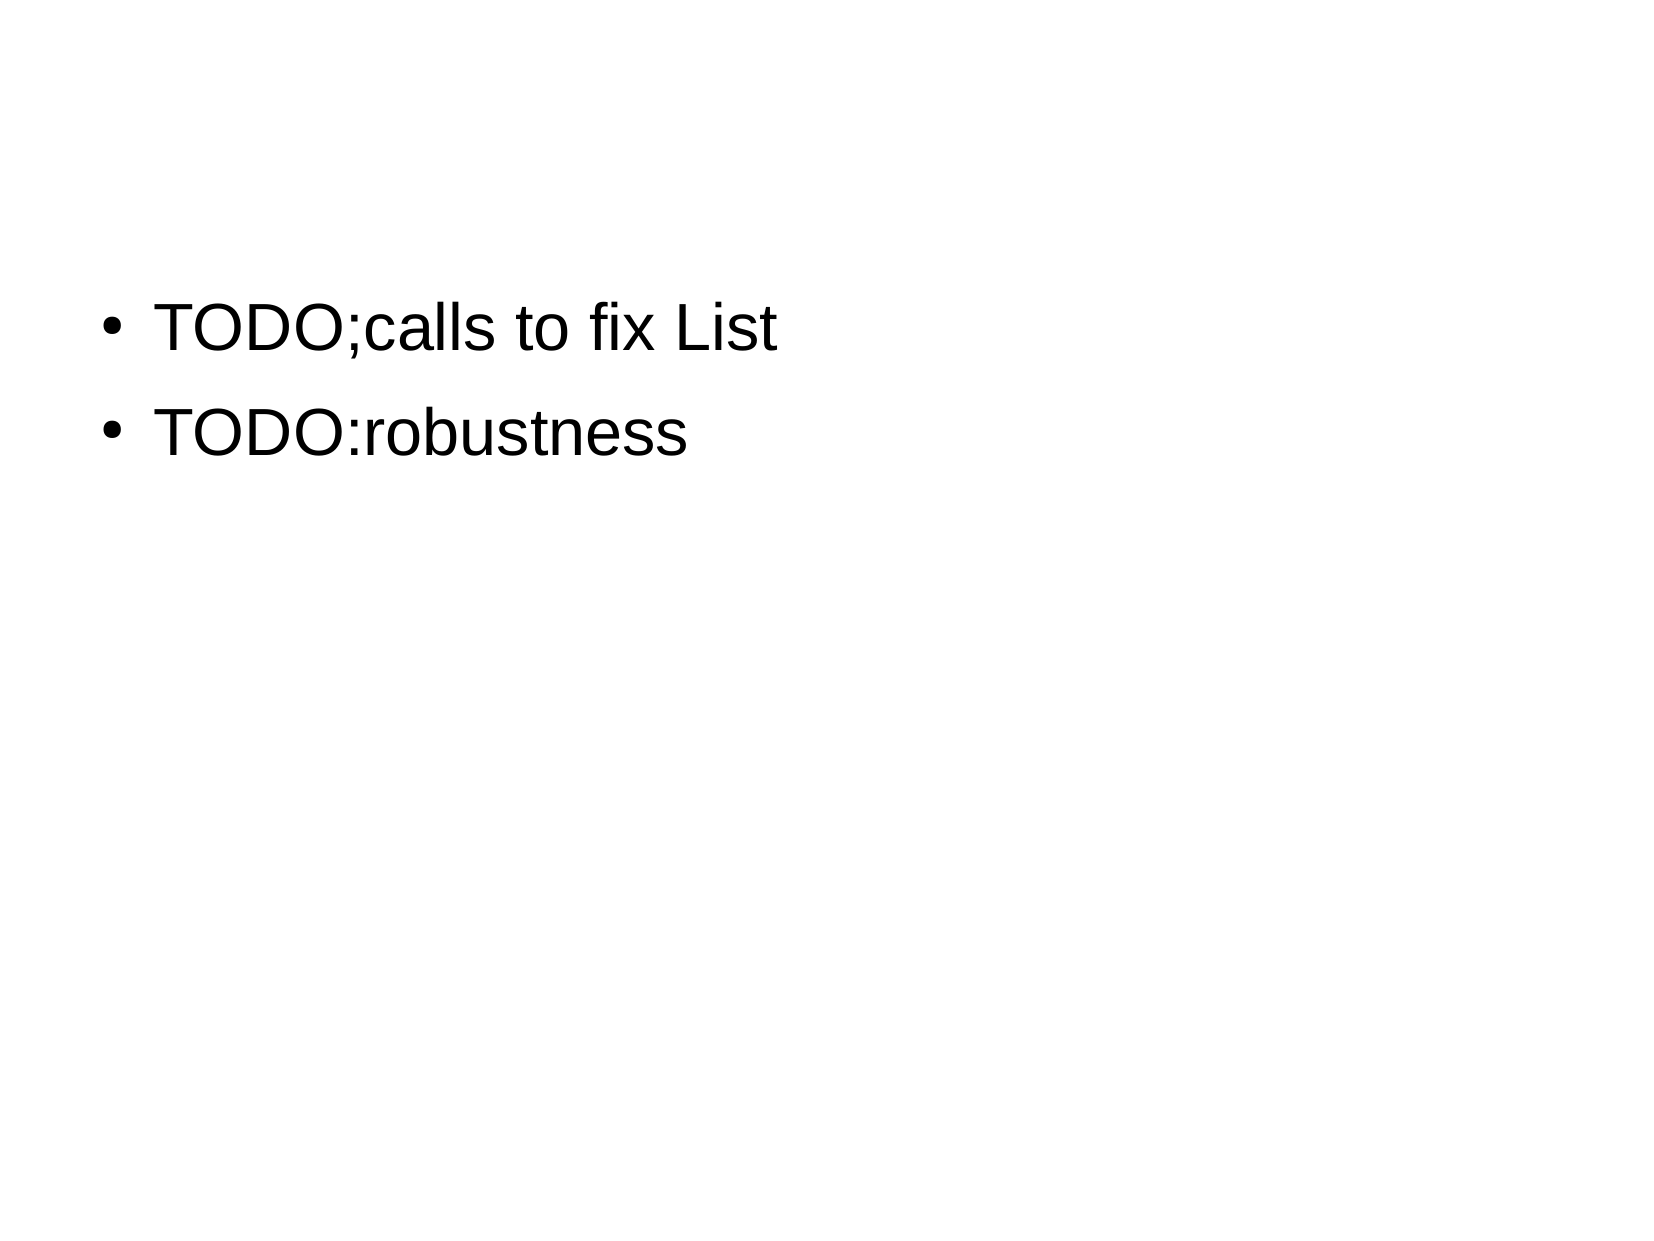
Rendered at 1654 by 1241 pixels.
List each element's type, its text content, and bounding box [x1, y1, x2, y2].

list TODO;calls to fix List TODO:robustness [82, 290, 1571, 1010]
